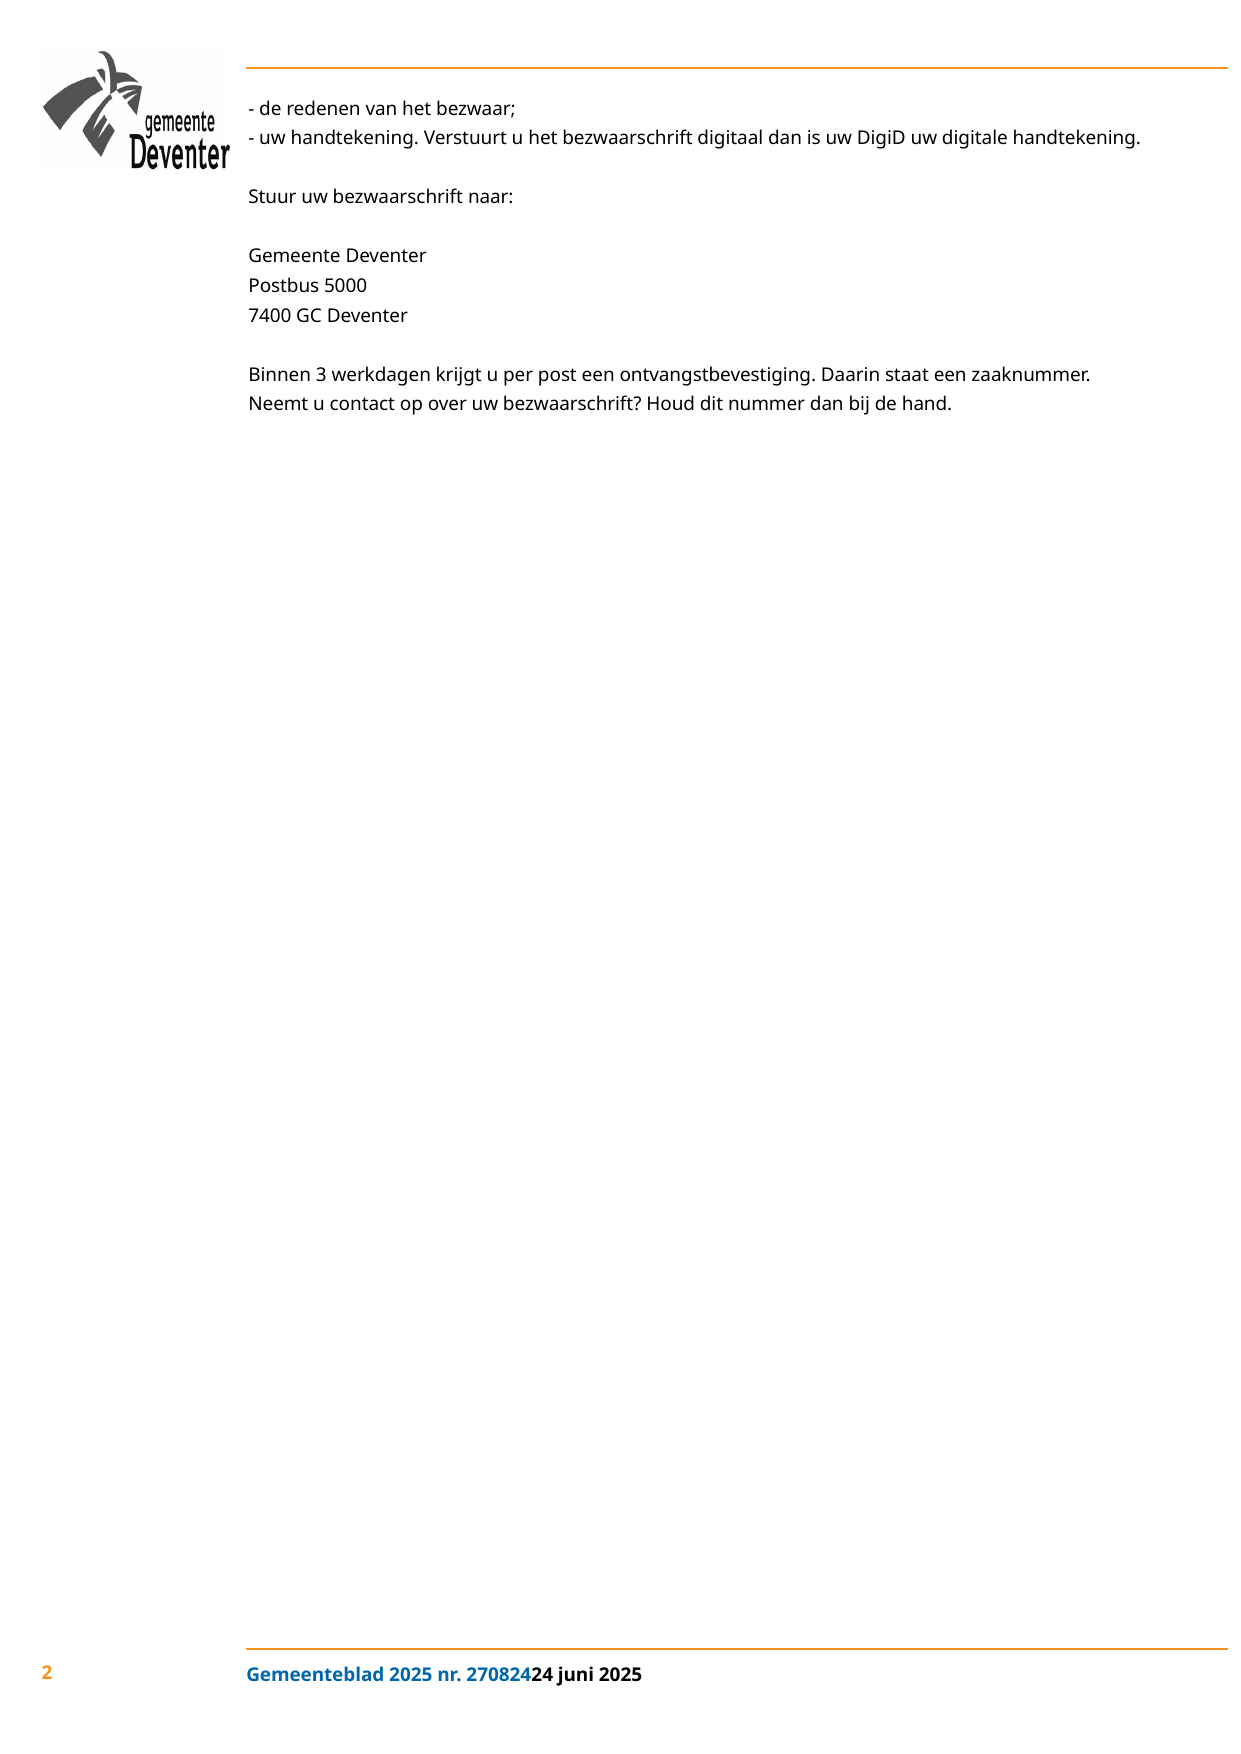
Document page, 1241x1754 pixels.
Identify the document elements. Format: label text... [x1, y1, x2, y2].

text Postbus 5000 [248, 272, 1152, 298]
picture [41, 47, 231, 172]
text Binnen 3 werkdagen krijgt u per post een ontvangstbevestiging. Daarin staat een zaaknummer. Neemt u contact op over uw bezwaarschrift? Houd dit nummer dan bij de hand. [248, 361, 1152, 416]
text - uw handtekening. Verstuurt u het bezwaarschrift digitaal dan is uw DigiD uw digitale handtekening. [248, 124, 1152, 150]
text 7400 GC Deventer [248, 302, 1152, 328]
text Gemeente Deventer [248, 243, 1152, 268]
text Stuur uw bezwaarschrift naar: [248, 183, 1152, 209]
text - de redenen van het bezwaar; [248, 95, 1152, 121]
